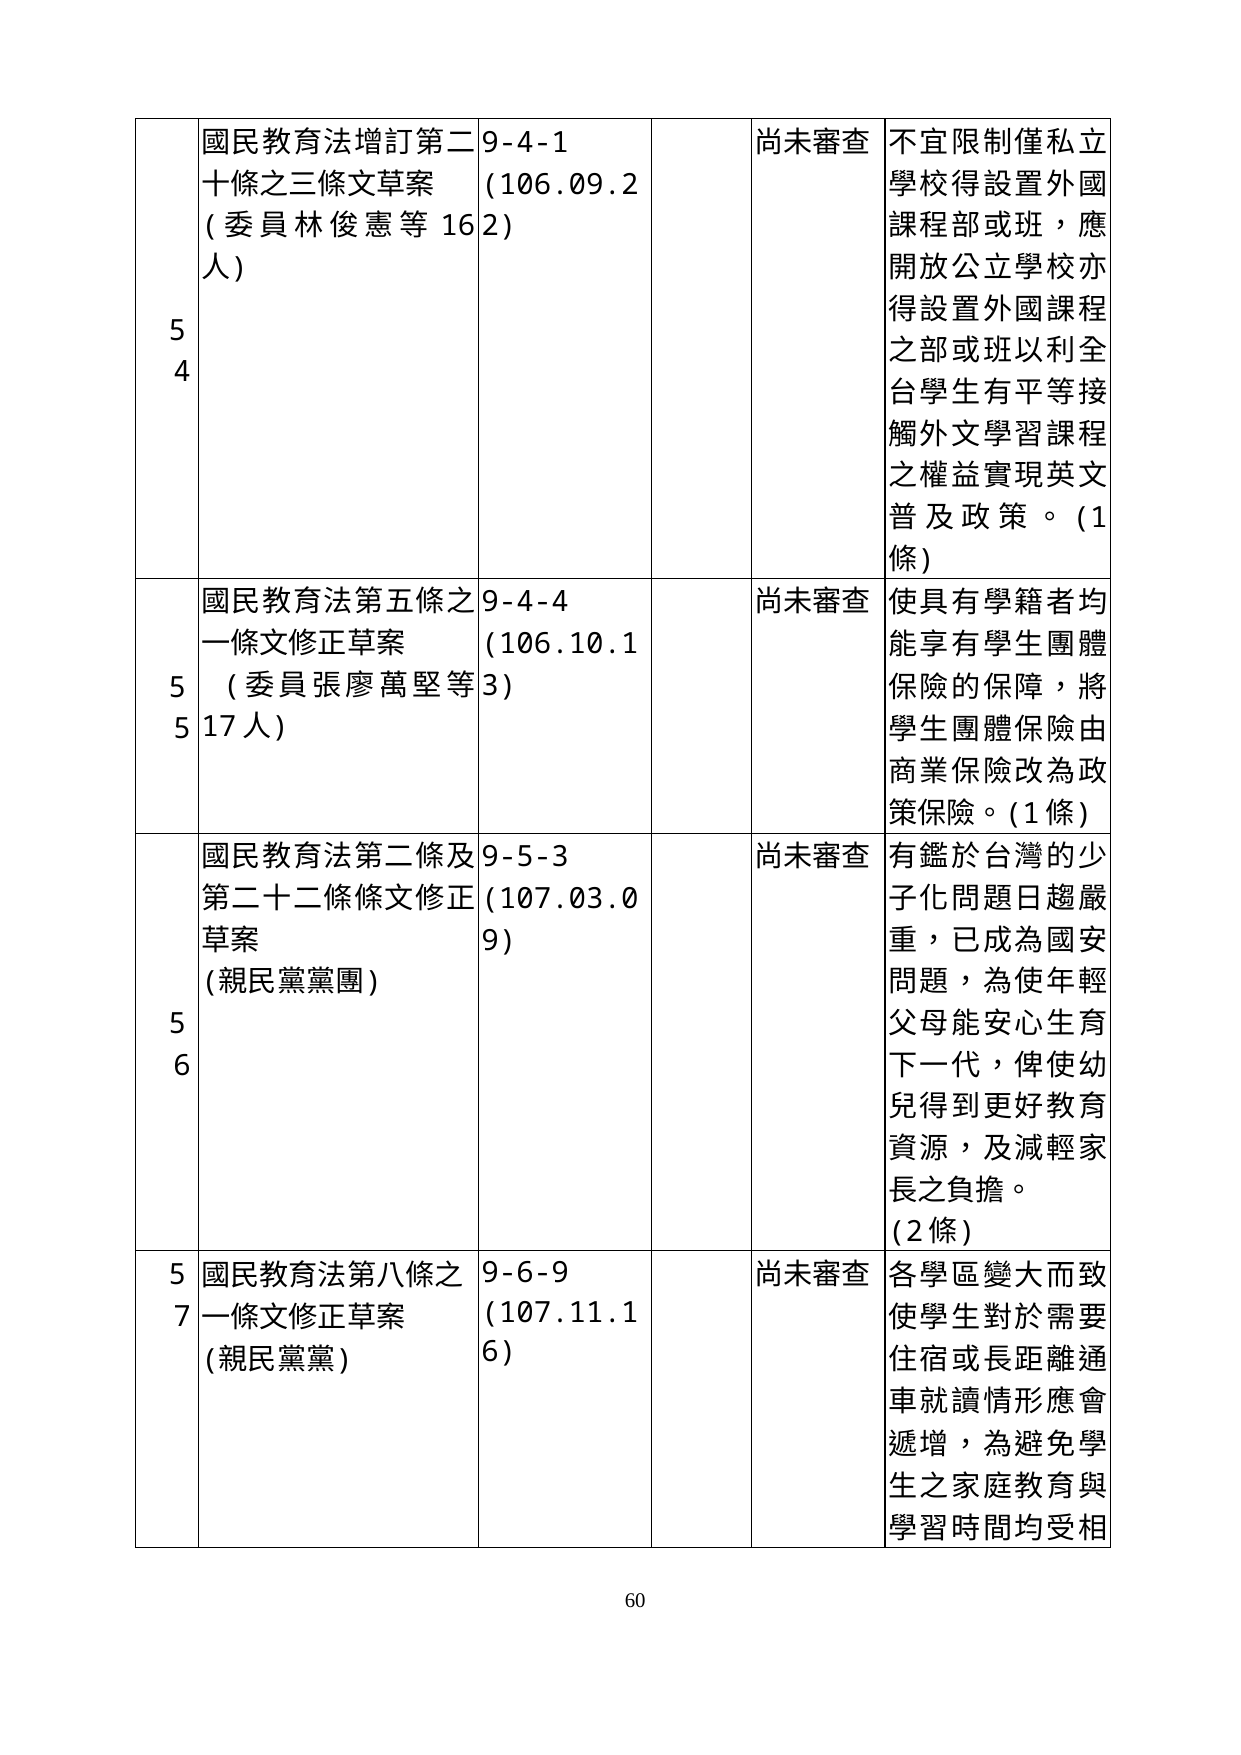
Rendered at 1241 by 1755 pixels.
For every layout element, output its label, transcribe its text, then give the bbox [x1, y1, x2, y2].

table_cell [652, 119, 751, 577]
table_cell [136, 1251, 198, 1547]
table_cell 國民教育法第八條之一條文修正草案 (親民黨黨) [199, 1251, 478, 1547]
table_cell 9-4-4 (106.10.13) [479, 579, 651, 832]
table_cell [136, 119, 198, 577]
table_cell 9-4-1 (106.09.22) [479, 119, 651, 577]
table_cell 尚未審查 [752, 1251, 884, 1547]
table_cell 尚未審查 [752, 579, 884, 832]
table_cell [652, 579, 751, 832]
table_cell [136, 834, 198, 1250]
table_cell 9-6-9 (107.11.16) [479, 1251, 651, 1547]
table_cell 有鑑於台灣的少子化問題日趨嚴重，已成為國安問題，為使年輕父母能安心生育下一代，俾使幼兒得到更好教育資源，及減輕家長之負擔。 (2條) [886, 834, 1110, 1250]
table_cell 國民教育法第二條及第二十二條條文修正草案 (親民黨黨團) [199, 834, 478, 1250]
table_cell 尚未審查 [752, 119, 884, 577]
table_cell 各學區變大而致使學生對於需要住宿或長距離通車就讀情形應會遞增，為避免學生之家庭教育與學習時間均受相 [886, 1251, 1110, 1547]
table_cell [136, 579, 198, 832]
table_cell 不宜限制僅私立學校得設置外國課程部或班，應開放公立學校亦得設置外國課程之部或班以利全台學生有平等接觸外文學習課程之權益實現英文普及政策。(1條) [886, 119, 1110, 577]
table_cell [652, 1251, 751, 1547]
table_cell 國民教育法增訂第二十條之三條文草案 (委員林俊憲等16人) [199, 119, 478, 577]
table_cell 使具有學籍者均能享有學生團體保險的保障，將學生團體保險由商業保險改為政策保險。(1條) [886, 579, 1110, 832]
table_cell [652, 834, 751, 1250]
table_cell 9-5-3 (107.03.09) [479, 834, 651, 1250]
table_cell 尚未審查 [752, 834, 884, 1250]
table_cell 國民教育法第五條之一條文修正草案 (委員張廖萬堅等17人) [199, 579, 478, 832]
